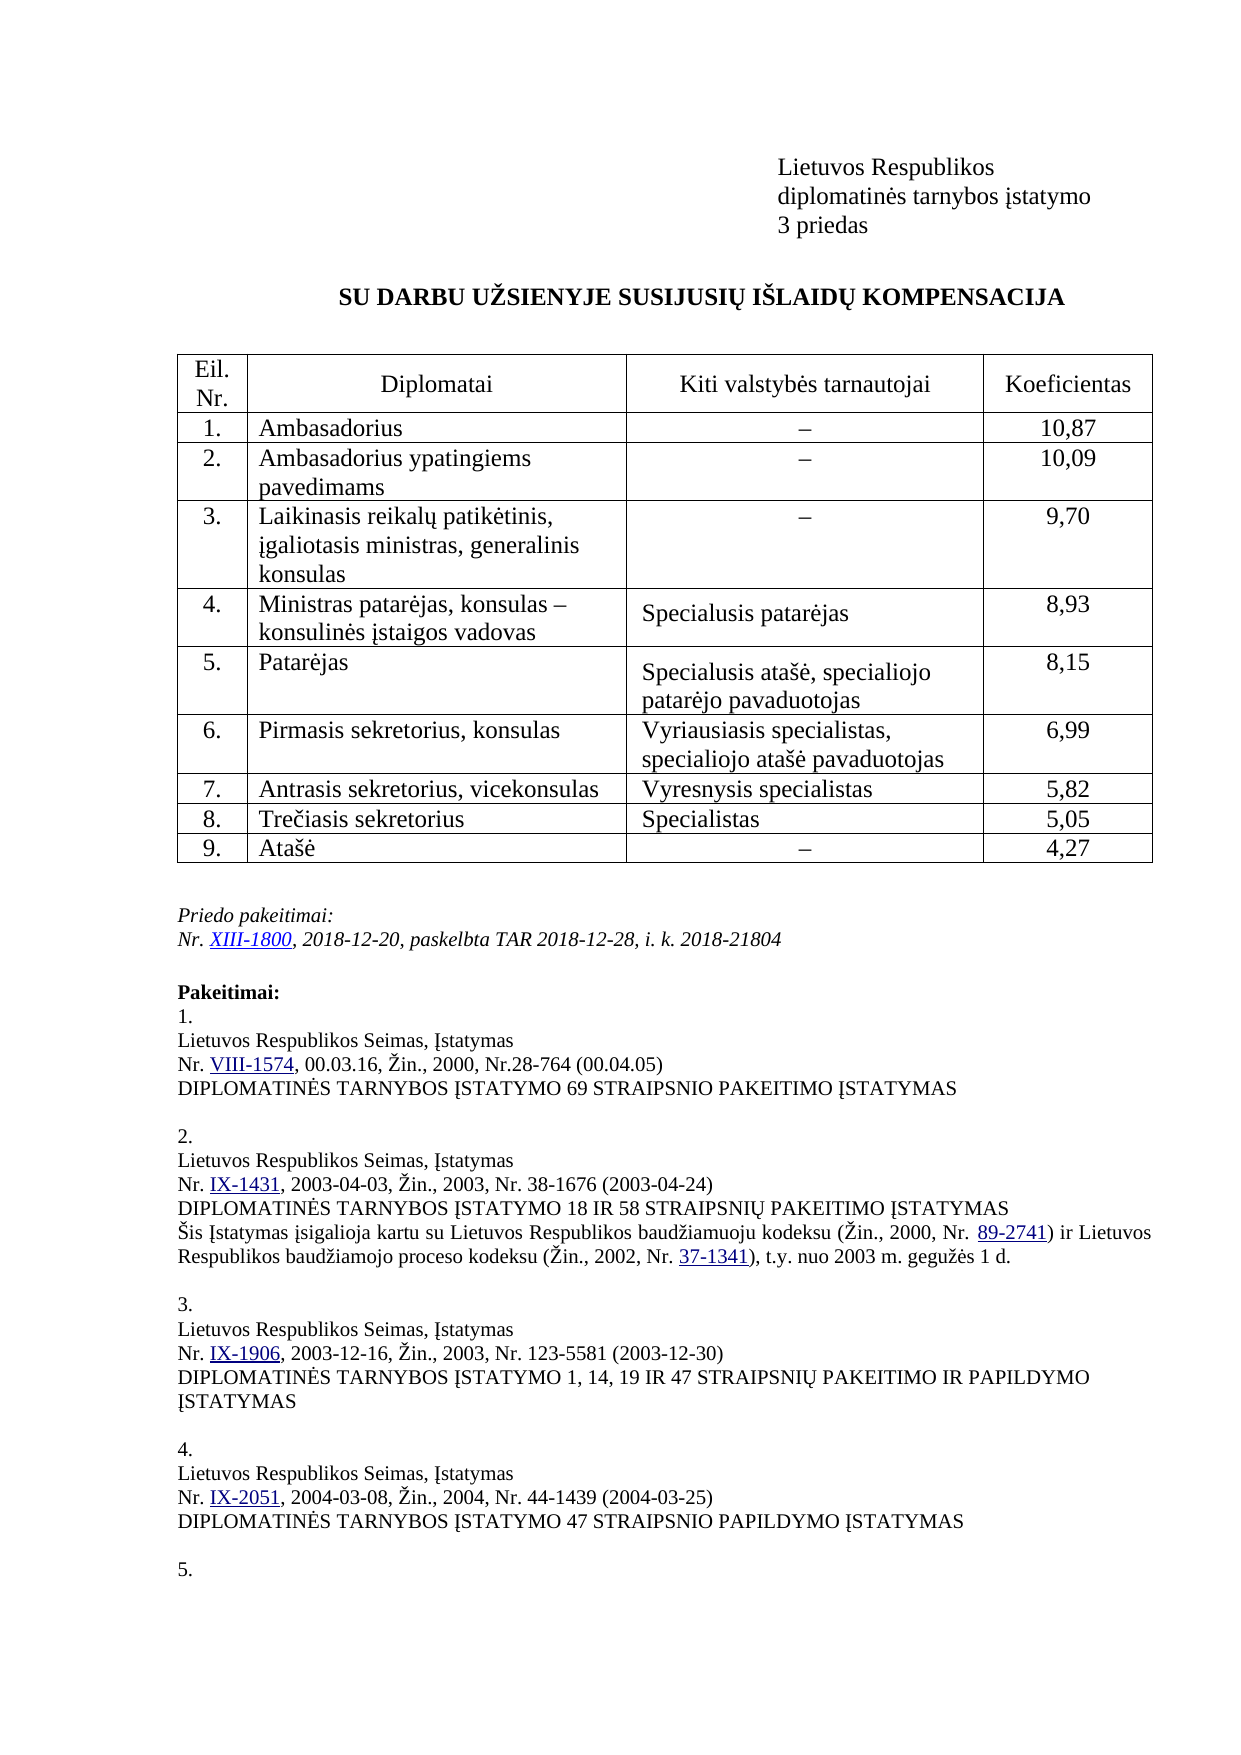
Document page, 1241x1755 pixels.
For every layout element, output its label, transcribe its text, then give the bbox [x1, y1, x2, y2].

table_cell Vyriausiasis specialistas, specialiojo atašė pavaduotojas [627, 715, 983, 773]
table_cell Ambasadorius ypatingiems pavedimams [248, 443, 626, 500]
table_cell 8,93 [984, 589, 1152, 646]
table_cell Patarėjas [248, 647, 626, 714]
table_cell 6,99 [984, 715, 1152, 773]
table_cell Laikinasis reikalų patikėtinis, įgaliotasis ministras, generalinis konsulas [248, 501, 626, 588]
text Pakeitimai: [177, 979, 1152, 1004]
text DIPLOMATINĖS TARNYBOS ĮSTATYMO 69 STRAIPSNIO PAKEITIMO ĮSTATYMAS [177, 1076, 1152, 1100]
table_cell 10,09 [984, 443, 1152, 500]
table_cell 5,05 [984, 804, 1152, 832]
text Šis Įstatymas įsigalioja kartu su Lietuvos Respublikos baudžiamuoju kodeksu (Žin., 2000, Nr. 89-2741) ir Lietuvos Respublikos baudžiamojo proceso kodeksu (Žin., 2002, Nr. 37-1341), t.y. nuo 2003 m. gegužės 1 d. [177, 1220, 1152, 1268]
text Lietuvos Respublikos Seimas, Įstatymas [177, 1028, 1152, 1052]
text SU DARBU UŽSIENYJE SUSIJUSIŲ IŠLAIDŲ KOMPENSACIJA [177, 282, 1152, 310]
table_cell 8. [178, 804, 247, 832]
text Nr. IX-1431, 2003-04-03, Žin., 2003, Nr. 38-1676 (2003-04-24) [177, 1172, 1152, 1196]
table_cell Specialistas [627, 804, 983, 832]
table_cell Specialusis atašė, specialiojo patarėjo pavaduotojas [627, 647, 983, 714]
text Priedo pakeitimai: [177, 903, 1152, 927]
table_header Eil. Nr. [178, 355, 247, 412]
text DIPLOMATINĖS TARNYBOS ĮSTATYMO 1, 14, 19 IR 47 STRAIPSNIŲ PAKEITIMO IR PAPILDYMO ĮSTATYMAS [177, 1364, 1152, 1413]
table_cell Pirmasis sekretorius, konsulas [248, 715, 626, 773]
table_cell Vyresnysis specialistas [627, 774, 983, 803]
text Nr. IX-1906, 2003-12-16, Žin., 2003, Nr. 123-5581 (2003-12-30) [177, 1341, 1152, 1364]
table_cell 2. [178, 443, 247, 500]
text DIPLOMATINĖS TARNYBOS ĮSTATYMO 18 IR 58 STRAIPSNIŲ PAKEITIMO ĮSTATYMAS [177, 1196, 1152, 1220]
table_cell 4. [178, 589, 247, 646]
text Nr. VIII-1574, 00.03.16, Žin., 2000, Nr.28-764 (00.04.05) [177, 1052, 1152, 1076]
table_cell 5,82 [984, 774, 1152, 803]
text 4. [177, 1437, 1152, 1461]
table_cell – [627, 501, 983, 588]
text Lietuvos Respublikos [177, 152, 1152, 181]
table_cell – [627, 413, 983, 442]
table_cell 4,27 [984, 834, 1152, 862]
text Nr. IX-2051, 2004-03-08, Žin., 2004, Nr. 44-1439 (2004-03-25) [177, 1485, 1152, 1509]
text Lietuvos Respublikos Seimas, Įstatymas [177, 1316, 1152, 1341]
table_cell 10,87 [984, 413, 1152, 442]
text Lietuvos Respublikos Seimas, Įstatymas [177, 1461, 1152, 1485]
table_cell – [627, 834, 983, 862]
text 2. [177, 1124, 1152, 1148]
table_cell 5. [178, 647, 247, 714]
text 3 priedas [177, 210, 1152, 238]
table_header Diplomatai [248, 355, 626, 412]
table_cell 1. [178, 413, 247, 442]
text Lietuvos Respublikos Seimas, Įstatymas [177, 1148, 1152, 1172]
table_cell 9. [178, 834, 247, 862]
table_cell Trečiasis sekretorius [248, 804, 626, 832]
text 1. [177, 1004, 1152, 1028]
text 3. [177, 1292, 1152, 1316]
table_cell 8,15 [984, 647, 1152, 714]
table_cell Ministras patarėjas, konsulas – konsulinės įstaigos vadovas [248, 589, 626, 646]
table_cell 7. [178, 774, 247, 803]
text Nr. XIII-1800, 2018-12-20, paskelbta TAR 2018-12-28, i. k. 2018-21804 [177, 927, 1152, 951]
table_cell Specialusis patarėjas [627, 589, 983, 646]
table_cell Ambasadorius [248, 413, 626, 442]
text 5. [177, 1557, 1152, 1581]
table_cell 3. [178, 501, 247, 588]
table_header Kiti valstybės tarnautojai [627, 355, 983, 412]
table_header Koeficientas [984, 355, 1152, 412]
text DIPLOMATINĖS TARNYBOS ĮSTATYMO 47 STRAIPSNIO PAPILDYMO ĮSTATYMAS [177, 1509, 1152, 1533]
table_cell 6. [178, 715, 247, 773]
table_cell Antrasis sekretorius, vicekonsulas [248, 774, 626, 803]
table_cell 9,70 [984, 501, 1152, 588]
table_cell – [627, 443, 983, 500]
text diplomatinės tarnybos įstatymo [177, 181, 1152, 210]
table_cell Atašė [248, 834, 626, 862]
